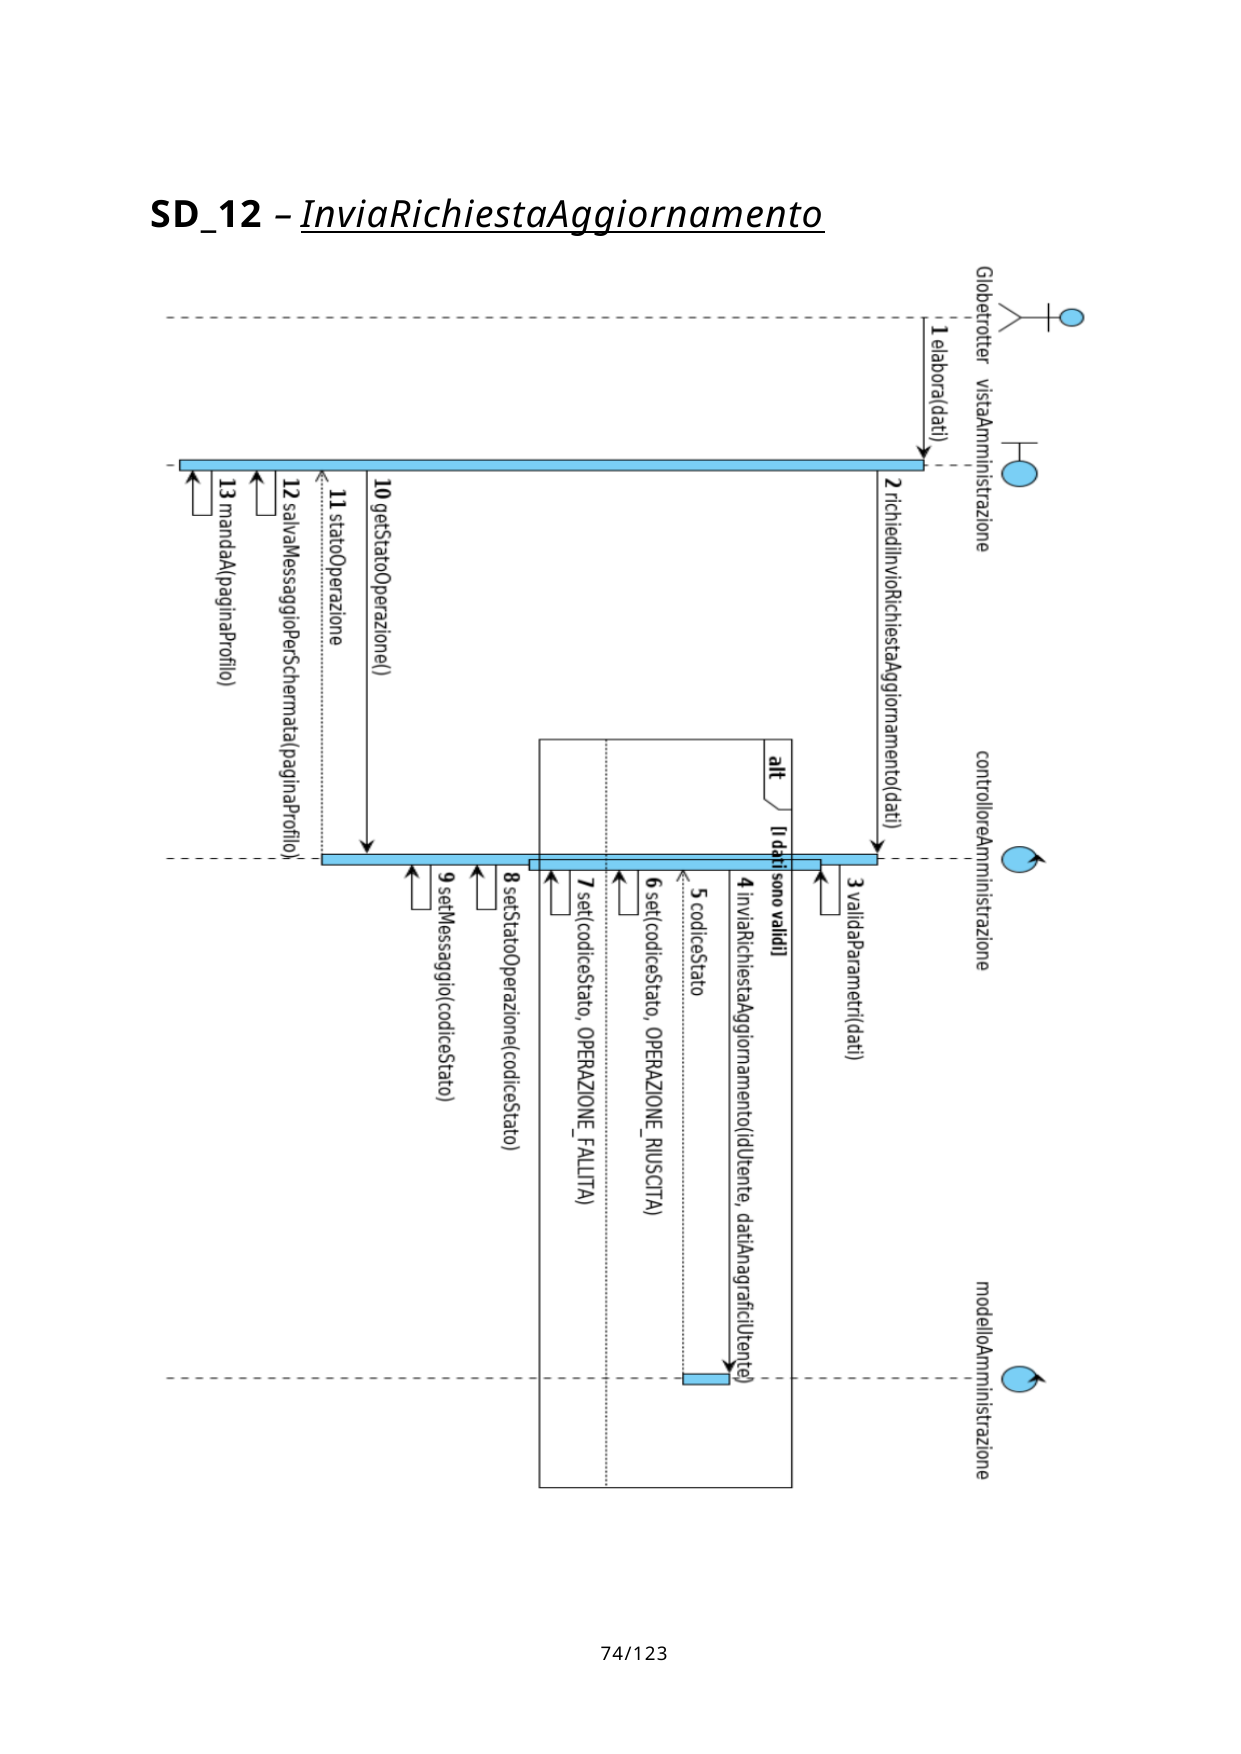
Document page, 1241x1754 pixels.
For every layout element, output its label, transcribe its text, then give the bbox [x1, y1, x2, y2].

picture [153, 259, 1089, 1498]
text SD_12 – InviaRichiestaAggiornamento [150, 187, 1090, 238]
